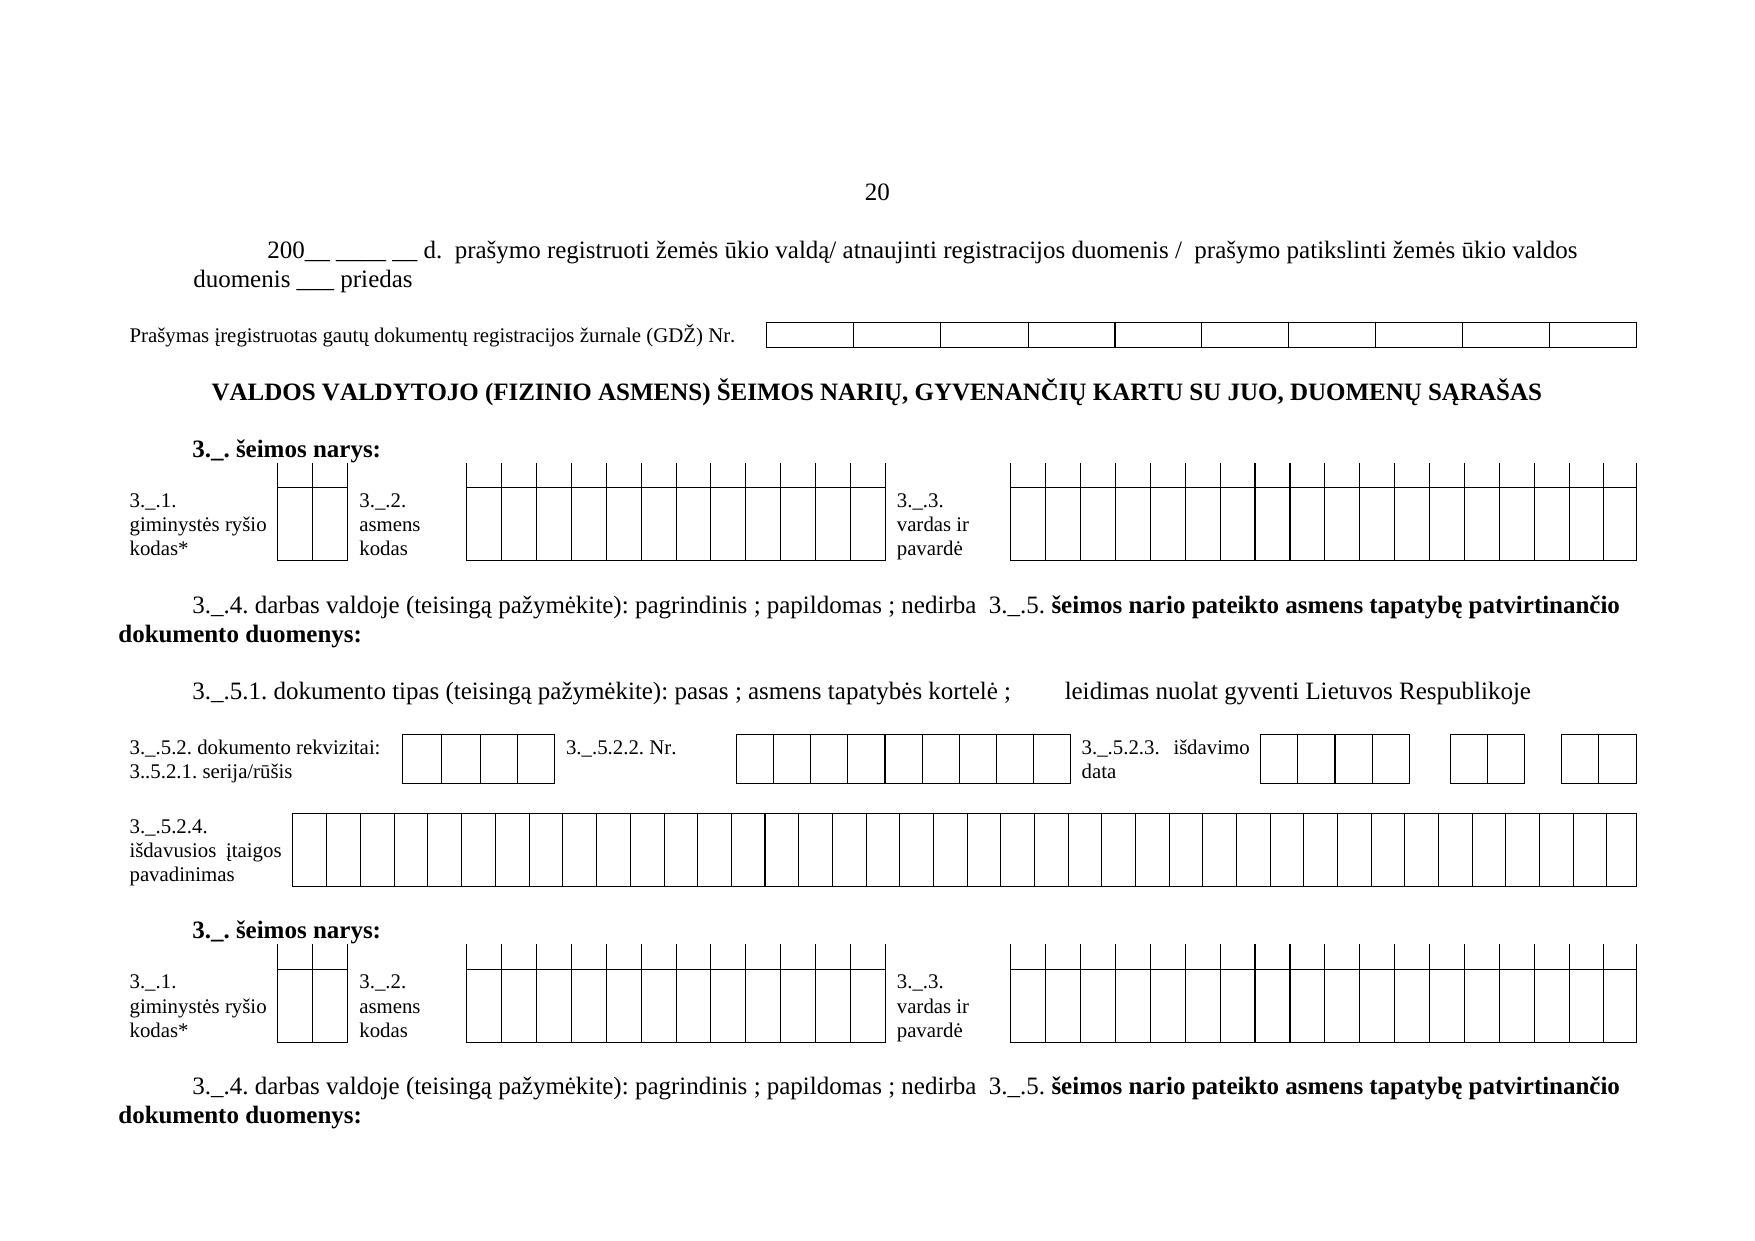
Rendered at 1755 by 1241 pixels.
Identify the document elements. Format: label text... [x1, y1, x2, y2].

table_header [1373, 735, 1409, 783]
table_header [1550, 323, 1636, 347]
table_header [1488, 735, 1524, 783]
table_header [1325, 463, 1359, 487]
table_cell [313, 488, 347, 560]
table_cell [1604, 970, 1636, 1042]
table_header [1500, 944, 1534, 968]
table_cell [746, 970, 780, 1042]
table_cell [1291, 488, 1324, 560]
table_header [1046, 944, 1080, 968]
table_header 3._.5.2.4. išdavusios įtaigos pavadinimas [118, 813, 292, 886]
table_header [833, 814, 866, 886]
table_header [1451, 735, 1487, 783]
table_header [1304, 814, 1337, 886]
table_cell [1116, 488, 1150, 560]
table_header [1081, 944, 1115, 968]
table_header [607, 463, 641, 487]
table_header [442, 735, 480, 783]
text 3._. šeimos narys: [118, 916, 1324, 944]
table_header [1256, 463, 1289, 487]
table_header [1360, 944, 1394, 968]
table_header [1465, 944, 1499, 968]
table_header [537, 463, 571, 487]
table_header [1599, 735, 1636, 783]
table_header Prašymas įregistruotas gautų dokumentų registracijos žurnale (GDŽ) Nr. [118, 322, 766, 347]
table_header [1410, 734, 1450, 783]
table_cell [1116, 970, 1150, 1042]
table_header [462, 814, 495, 886]
table_header [781, 944, 815, 968]
table_header [1395, 944, 1429, 968]
table_cell [1256, 970, 1289, 1042]
table_header [1116, 323, 1201, 347]
table_header [1500, 463, 1534, 487]
table_cell [1325, 488, 1359, 560]
table_cell [677, 970, 710, 1042]
table_header [572, 463, 606, 487]
table_header [1525, 734, 1561, 783]
table_cell 3._.2. asmens kodas [348, 487, 466, 560]
text 3._.4. darbas valdoje (teisingą pažymėkite): pagrindinis ⁪; papildomas ⁪; nedirba ⁪ 3._.5. šeimos nario pateikto asmens tapatybę patvirtinančio dokumento duomenys: [118, 1071, 1636, 1129]
table_header [867, 814, 899, 886]
table_cell [1046, 488, 1080, 560]
table_cell [1604, 488, 1636, 560]
table_header [886, 463, 1010, 487]
table_header [278, 944, 312, 968]
table_header [1291, 463, 1324, 487]
table_cell [572, 488, 606, 560]
table_header [766, 814, 798, 886]
table_header [1338, 814, 1371, 886]
table_cell [851, 488, 885, 560]
table_header [1271, 814, 1303, 886]
table_header [960, 735, 996, 783]
table_header [1465, 463, 1499, 487]
table_header [502, 463, 536, 487]
table_header [348, 463, 466, 487]
table_header 3._.5.2.2. Nr. [555, 734, 736, 783]
table_header [1186, 463, 1220, 487]
table_header [1336, 735, 1372, 783]
table_header [467, 944, 501, 968]
table_header [597, 814, 630, 886]
table_cell [1186, 970, 1220, 1042]
table_header [1473, 814, 1505, 886]
table_header [1430, 463, 1464, 487]
table_cell [537, 970, 571, 1042]
table_header [481, 735, 517, 783]
table_cell [711, 488, 745, 560]
table_header [496, 814, 529, 886]
table_header [572, 944, 606, 968]
table_header [293, 814, 326, 886]
table_cell [1186, 488, 1220, 560]
table_header [1034, 735, 1070, 783]
table_cell 3._.2. asmens kodas [348, 969, 466, 1042]
table_cell [781, 970, 815, 1042]
table_header [1203, 814, 1236, 886]
table_header 3._.5.2.3. išdavimo data [1071, 734, 1260, 783]
table_header [1237, 814, 1270, 886]
table_header [1151, 944, 1185, 968]
text 200__ ____ __ d. ⁪ prašymo registruoti žemės ūkio valdą/ atnaujinti registracijos duomenis / ⁪ prašymo patikslinti žemės ūkio valdos duomenis ___ priedas [193, 235, 1636, 293]
table_cell [1325, 970, 1359, 1042]
table_header [642, 463, 676, 487]
table_cell [1500, 488, 1534, 560]
table_cell [1535, 970, 1569, 1042]
table_cell [1360, 488, 1394, 560]
table_cell [607, 488, 641, 560]
table_header [395, 814, 427, 886]
table_cell [1151, 970, 1185, 1042]
table_header [1046, 463, 1080, 487]
table_header [1439, 814, 1472, 886]
table_header [886, 944, 1010, 968]
table_cell [1081, 488, 1115, 560]
table_header [403, 735, 441, 783]
table_header [774, 735, 810, 783]
table_cell [502, 970, 536, 1042]
table_header [934, 814, 967, 886]
table_cell [1430, 488, 1464, 560]
table_header [1011, 944, 1045, 968]
table_cell [1360, 970, 1394, 1042]
table_cell [1081, 970, 1115, 1042]
table_header [1289, 323, 1375, 347]
text 3._.5.1. dokumento tipas (teisingą pažymėkite): pasas ⁪; asmens tapatybės kortelė ⁪; leidimas nuolat gyventi Lietuvos Respublikoje ⁪ [118, 676, 1636, 705]
table_header [737, 735, 773, 783]
table_header [816, 944, 850, 968]
table_cell [642, 488, 676, 560]
table_header [1604, 944, 1636, 968]
table_header [923, 735, 959, 783]
table_header [1136, 814, 1169, 886]
table_header [968, 814, 1000, 886]
table_header [781, 463, 815, 487]
table_cell [1465, 488, 1499, 560]
table_cell [278, 488, 312, 560]
table_header [1202, 323, 1288, 347]
table_cell [572, 970, 606, 1042]
table_cell [1151, 488, 1185, 560]
table_cell 3._.1. giminystės ryšio kodas* [118, 969, 277, 1042]
table_header [767, 323, 853, 347]
table_cell [278, 970, 312, 1042]
table_cell [467, 488, 501, 560]
table_header [732, 814, 764, 886]
table_cell [1570, 970, 1603, 1042]
table_cell [1221, 488, 1254, 560]
table_header [851, 463, 885, 487]
table_header [848, 735, 884, 783]
table_cell [1535, 488, 1569, 560]
table_header [711, 944, 745, 968]
table_cell [1221, 970, 1254, 1042]
table_header [851, 944, 885, 968]
table_cell [781, 488, 815, 560]
table_cell [502, 488, 536, 560]
table_header [1372, 814, 1404, 886]
table_header [677, 944, 710, 968]
table_header [327, 814, 360, 886]
table_header [118, 463, 277, 487]
table_header [1186, 944, 1220, 968]
table_header [1604, 463, 1636, 487]
table_cell [816, 488, 850, 560]
table_header [642, 944, 676, 968]
table_cell [642, 970, 676, 1042]
table_header [1360, 463, 1394, 487]
table_cell [816, 970, 850, 1042]
table_header [799, 814, 832, 886]
table_header [1151, 463, 1185, 487]
text VALDOS VALDYTOJO (FIZINIO ASMENS) ŠEIMOS NARIŲ, GYVENANČIŲ KARTU SU JUO, DUOMENŲ SĄRAŠAS [118, 377, 1636, 405]
table_cell 3._.3. vardas ir pavardė [886, 487, 1010, 560]
table_header [313, 463, 347, 487]
table_cell [537, 488, 571, 560]
table_header [746, 944, 780, 968]
table_header [530, 814, 562, 886]
table_header [1011, 463, 1045, 487]
table_header [711, 463, 745, 487]
table_cell [467, 970, 501, 1042]
table_header [1081, 463, 1115, 487]
table_header [1574, 814, 1606, 886]
table_header 3._.5.2. dokumento rekvizitai: 3..5.2.1. serija/rūšis [118, 734, 402, 783]
table_header [677, 463, 710, 487]
table_cell [1395, 970, 1429, 1042]
table_header [1170, 814, 1202, 886]
table_cell [677, 488, 710, 560]
table_cell [1291, 970, 1324, 1042]
table_cell [1046, 970, 1080, 1042]
table_header [631, 814, 664, 886]
text 3._. šeimos narys: [118, 434, 1324, 463]
table_header [518, 735, 554, 783]
table_cell 3._.3. vardas ir pavardė [886, 969, 1010, 1042]
table_cell 3._.1. giminystės ryšio kodas* [118, 487, 277, 560]
table_header [1535, 944, 1569, 968]
table_header [811, 735, 847, 783]
table_header [1261, 735, 1297, 783]
table_cell [1570, 488, 1603, 560]
table_header [1430, 944, 1464, 968]
table_header [698, 814, 731, 886]
table_header [1506, 814, 1539, 886]
table_header [997, 735, 1033, 783]
table_header [1540, 814, 1573, 886]
table_header [1102, 814, 1135, 886]
table_cell [607, 970, 641, 1042]
table_header [278, 463, 312, 487]
table_header [1291, 944, 1324, 968]
table_cell [313, 970, 347, 1042]
table_cell [711, 970, 745, 1042]
table_header [665, 814, 697, 886]
table_header [941, 323, 1028, 347]
table_cell [1430, 970, 1464, 1042]
table_cell [1256, 488, 1289, 560]
table_header [1221, 944, 1254, 968]
table_header [1570, 944, 1603, 968]
table_header [854, 323, 940, 347]
table_header [1376, 323, 1462, 347]
table_header [1405, 814, 1438, 886]
table_header [1562, 735, 1598, 783]
table_cell [1395, 488, 1429, 560]
table_header [502, 944, 536, 968]
table_header [1607, 814, 1636, 886]
table_header [1035, 814, 1068, 886]
table_header [313, 944, 347, 968]
table_header [886, 735, 922, 783]
table_header [1325, 944, 1359, 968]
table_header [1298, 735, 1334, 783]
table_header [746, 463, 780, 487]
table_header [1116, 463, 1150, 487]
table_header [1069, 814, 1101, 886]
table_header [1001, 814, 1034, 886]
table_header [1116, 944, 1150, 968]
table_cell [1500, 970, 1534, 1042]
text 3._.4. darbas valdoje (teisingą pažymėkite): pagrindinis ⁪; papildomas ⁪; nedirba ⁪ 3._.5. šeimos nario pateikto asmens tapatybę patvirtinančio dokumento duomenys: [118, 590, 1636, 647]
table_header [1256, 944, 1289, 968]
table_header [607, 944, 641, 968]
table_header [1029, 323, 1114, 347]
table_cell [1011, 970, 1045, 1042]
table_header [467, 463, 501, 487]
table_header [1570, 463, 1603, 487]
table_header [348, 944, 466, 968]
table_cell [851, 970, 885, 1042]
table_header [816, 463, 850, 487]
table_cell [1465, 970, 1499, 1042]
table_cell [746, 488, 780, 560]
table_header [428, 814, 461, 886]
table_header [563, 814, 596, 886]
table_header [1535, 463, 1569, 487]
table_header [361, 814, 394, 886]
table_cell [1011, 488, 1045, 560]
table_header [537, 944, 571, 968]
table_header [118, 944, 277, 968]
table_header [900, 814, 933, 886]
table_header [1221, 463, 1254, 487]
table_header [1395, 463, 1429, 487]
table_header [1463, 323, 1549, 347]
